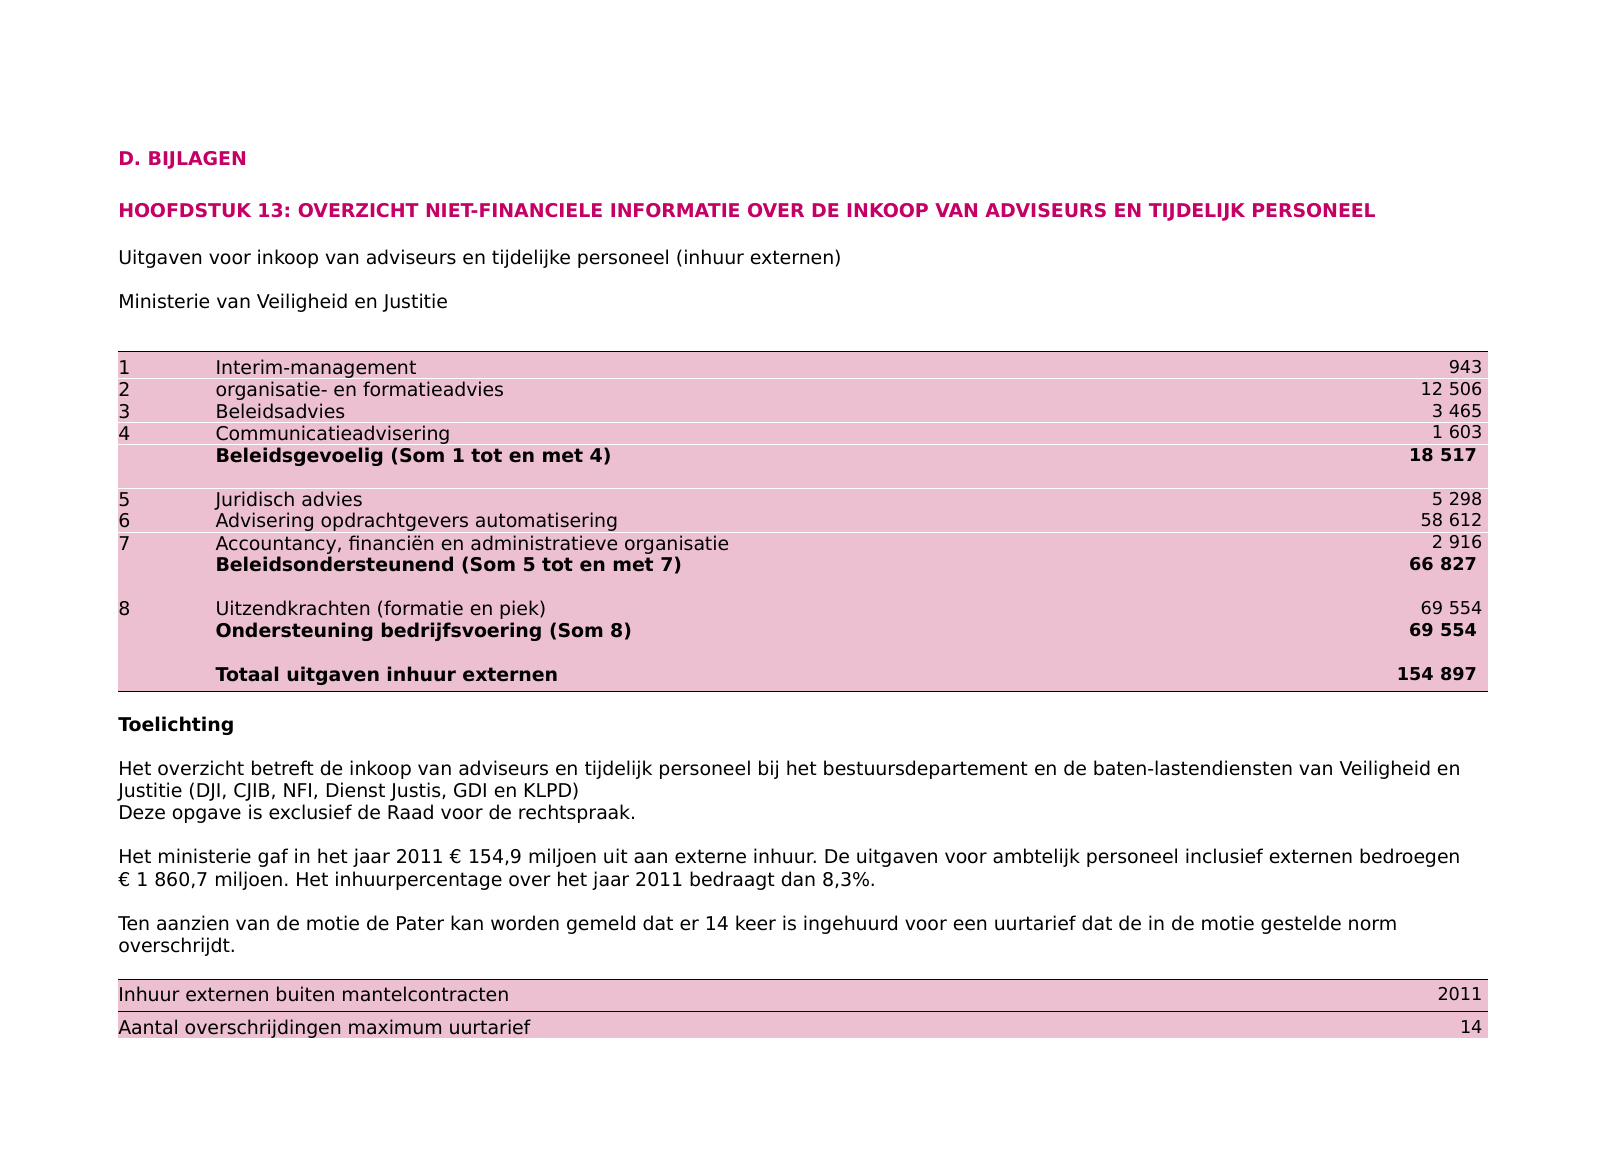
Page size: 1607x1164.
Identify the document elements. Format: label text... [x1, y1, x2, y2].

table_cell 8 [118, 598, 209, 620]
table_cell [1245, 576, 1488, 598]
table_cell Beleidsondersteunend (Som 5 tot en met 7) [209, 554, 1244, 576]
table_cell [118, 620, 209, 642]
table_cell 6 [118, 510, 209, 532]
text Ten aanzien van de motie de Pater kan worden gemeld dat er 14 keer is ingehuurd voor een uurtarief dat de in de motie gestelde norm overschrijdt. [118, 913, 1488, 957]
table_cell 4 [118, 423, 209, 444]
table_header 2011 [1214, 980, 1488, 1011]
table_cell 2 [118, 379, 209, 401]
table_cell 69 554 [1245, 598, 1488, 620]
table_cell 66 827 [1245, 554, 1488, 576]
table_cell [118, 554, 209, 576]
table_cell [118, 576, 209, 598]
table_cell 154 897 [1245, 664, 1488, 691]
text Ministerie van Veiligheid en Justitie [118, 291, 1488, 313]
table_cell Ondersteuning bedrijfsvoering (Som 8) [209, 620, 1244, 642]
table_cell Interim-management [209, 352, 1244, 378]
table_cell [118, 664, 209, 691]
table_cell Beleidsgevoelig (Som 1 tot en met 4) [209, 445, 1244, 466]
table_cell Communicatieadvisering [209, 423, 1244, 444]
subtitle Toelichting [118, 714, 1488, 736]
table_cell [209, 642, 1244, 664]
table_cell [209, 466, 1244, 488]
subtitle HOOFDSTUK 13: OVERZICHT NIET-FINANCIELE INFORMATIE OVER DE INKOOP VAN ADVISEURS EN TIJDELIJK PERSONEEL [118, 200, 1488, 222]
table_cell 7 [118, 533, 209, 554]
table_cell Totaal uitgaven inhuur externen [209, 664, 1244, 691]
table_cell 943 [1245, 352, 1488, 378]
table_cell Uitzendkrachten (formatie en piek) [209, 598, 1244, 620]
text Het ministerie gaf in het jaar 2011 € 154,9 miljoen uit aan externe inhuur. De uitgaven voor ambtelijk personeel inclusief externen bedroegen € 1 860,7 miljoen. Het inhuurpercentage over het jaar 2011 bedraagt dan 8,3%. [118, 846, 1488, 890]
table_cell Accountancy, financiën en administratieve organisatie [209, 533, 1244, 554]
table_cell Beleidsadvies [209, 401, 1244, 422]
table_cell [118, 445, 209, 466]
table_cell [1245, 642, 1488, 664]
table_cell [1245, 466, 1488, 488]
table_header Inhuur externen buiten mantelcontracten [118, 980, 1214, 1011]
table_cell 3 [118, 401, 209, 422]
table_cell Aantal overschrijdingen maximum uurtarief [118, 1012, 1214, 1038]
table_cell 14 [1214, 1012, 1488, 1038]
table_cell 18 517 [1245, 445, 1488, 466]
table_cell [118, 642, 209, 664]
table_cell Advisering opdrachtgevers automatisering [209, 510, 1244, 532]
text Het overzicht betreft de inkoop van adviseurs en tijdelijk personeel bij het bestuursdepartement en de baten-lastendiensten van Veiligheid en Justitie (DJI, CJIB, NFI, Dienst Justis, GDI en KLPD) [118, 758, 1488, 802]
subtitle D. BIJLAGEN [118, 148, 1488, 170]
table_cell 3 465 [1245, 401, 1488, 422]
table_cell 5 298 [1245, 489, 1488, 510]
text Uitgaven voor inkoop van adviseurs en tijdelijke personeel (inhuur externen) [118, 247, 1488, 269]
text Deze opgave is exclusief de Raad voor de rechtspraak. [118, 802, 1488, 824]
table_cell [209, 576, 1244, 598]
table_cell 5 [118, 489, 209, 510]
table_cell 58 612 [1245, 510, 1488, 532]
table_cell 69 554 [1245, 620, 1488, 642]
table_cell organisatie- en formatieadvies [209, 379, 1244, 401]
table_cell 1 603 [1245, 423, 1488, 444]
table_cell Juridisch advies [209, 489, 1244, 510]
table_header Verslagjaar 2011 X € 1 000 [118, 335, 1488, 351]
table_cell 2 916 [1245, 533, 1488, 554]
table_cell 12 506 [1245, 379, 1488, 401]
table_cell 1 [118, 352, 209, 378]
table_cell [118, 466, 209, 488]
